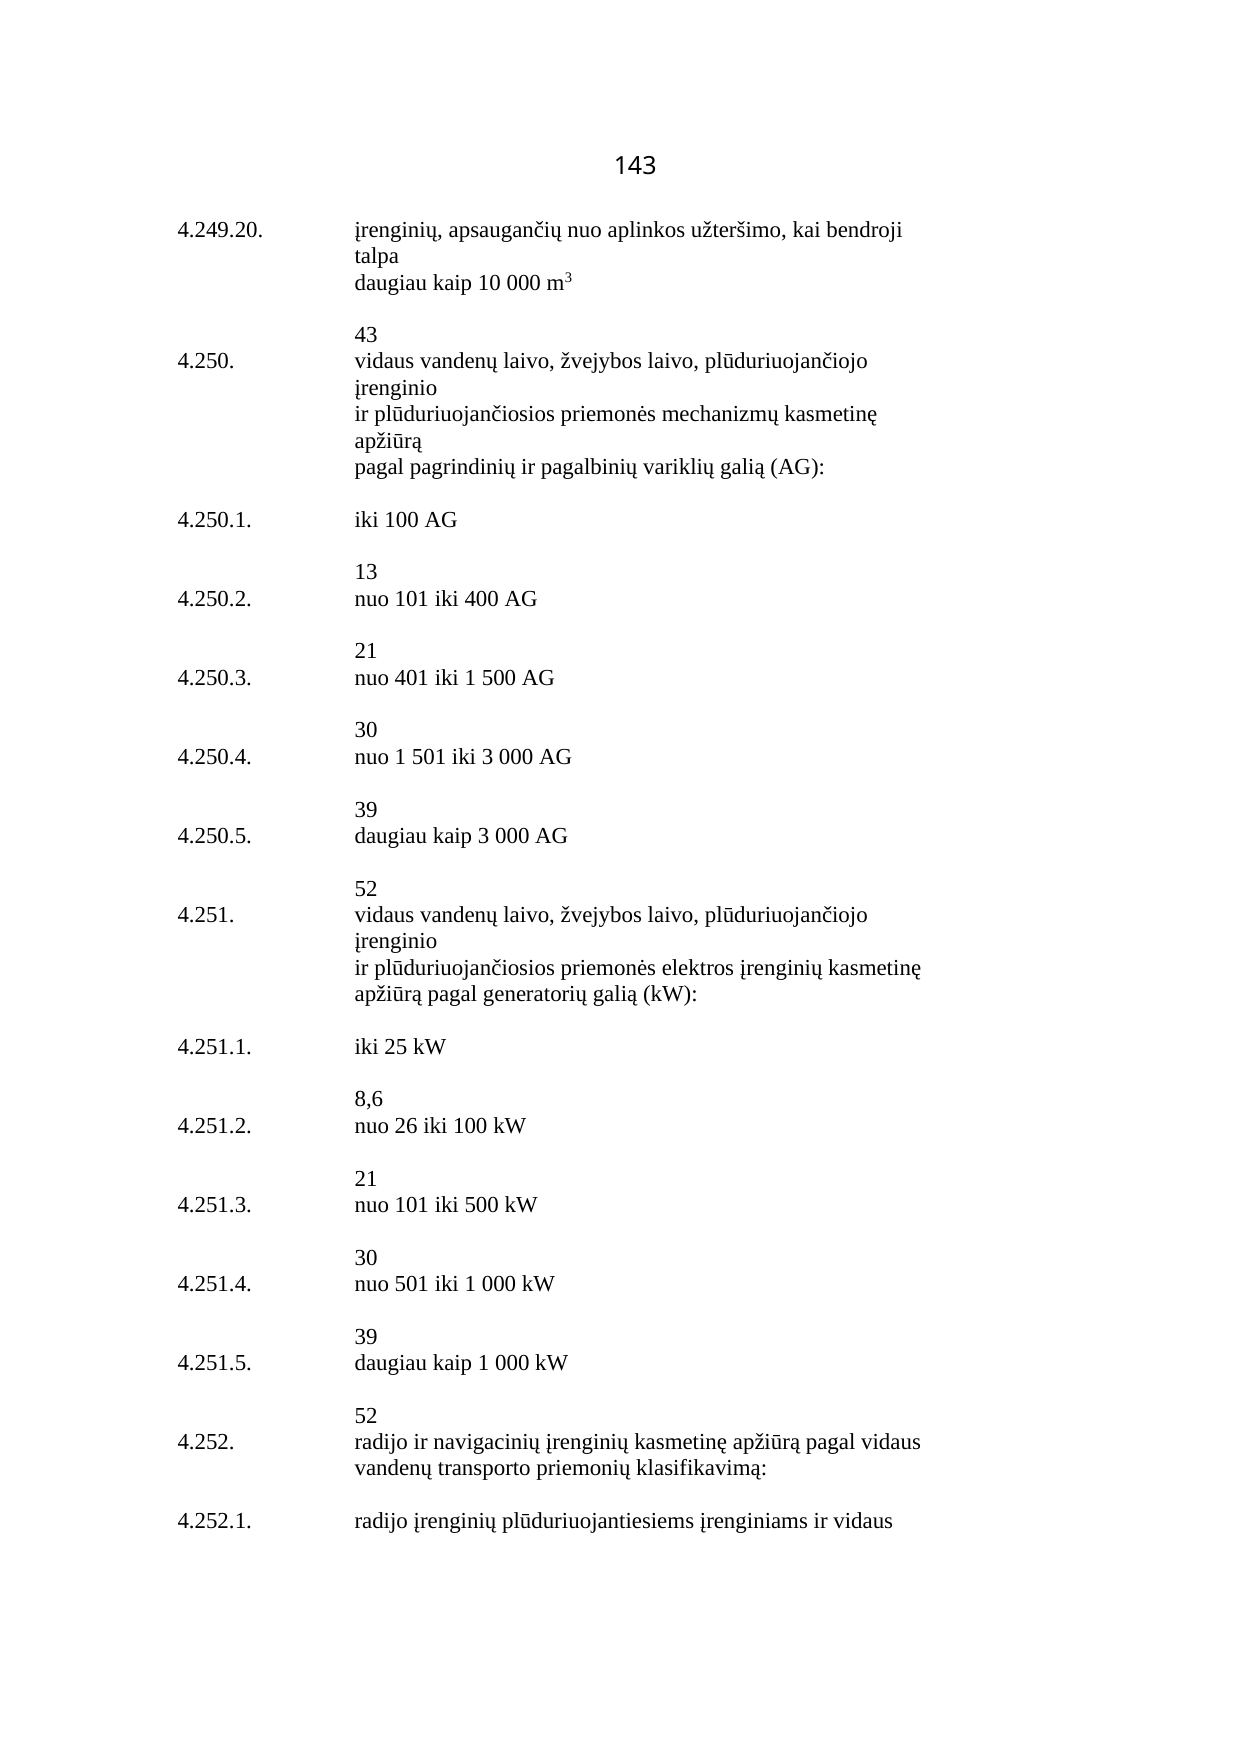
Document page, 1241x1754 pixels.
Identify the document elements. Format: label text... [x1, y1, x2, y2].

text 4.251.2. nuo 26 iki 100 kW 21 [177, 1112, 945, 1191]
text pagal pagrindinių ir pagalbinių variklių galią (AG): [354, 453, 945, 506]
text 4.250.2. nuo 101 iki 400 AG 21 [177, 585, 945, 664]
text 4.250.5. daugiau kaip 3 000 AG 52 [177, 822, 945, 901]
text 4.251.1. iki 25 kW 8,6 [177, 1033, 945, 1112]
text 4.251.5. daugiau kaip 1 000 kW 52 [177, 1349, 945, 1428]
text daugiau kaip 10 000 m3 43 [354, 268, 945, 348]
text 4.251.4. nuo 501 iki 1 000 kW 39 [177, 1270, 945, 1349]
text 4.252.1. radijo įrenginių plūduriuojantiesiems įrenginiams ir vidaus [177, 1507, 945, 1533]
text 4.250.4. nuo 1 501 iki 3 000 AG 39 [177, 743, 945, 822]
text 4.250.1. iki 100 AG 13 [177, 506, 945, 585]
text 4.251.3. nuo 101 iki 500 kW 30 [177, 1191, 945, 1270]
text ir plūduriuojančiosios priemonės mechanizmų kasmetinę apžiūrą [354, 400, 945, 453]
text 4.250. vidaus vandenų laivo, žvejybos laivo, plūduriuojančiojo įrenginio [177, 348, 945, 400]
text apžiūrą pagal generatorių galią (kW): [354, 980, 945, 1033]
text vandenų transporto priemonių klasifikavimą: [354, 1454, 945, 1507]
text 4.250.3. nuo 401 iki 1 500 AG 30 [177, 664, 945, 743]
text ir plūduriuojančiosios priemonės elektros įrenginių kasmetinę [354, 954, 945, 980]
text 4.249.20. įrenginių, apsaugančių nuo aplinkos užteršimo, kai bendroji talpa [177, 216, 945, 268]
text 4.251. vidaus vandenų laivo, žvejybos laivo, plūduriuojančiojo įrenginio [177, 901, 945, 954]
text 4.252. radijo ir navigacinių įrenginių kasmetinę apžiūrą pagal vidaus [177, 1428, 945, 1454]
